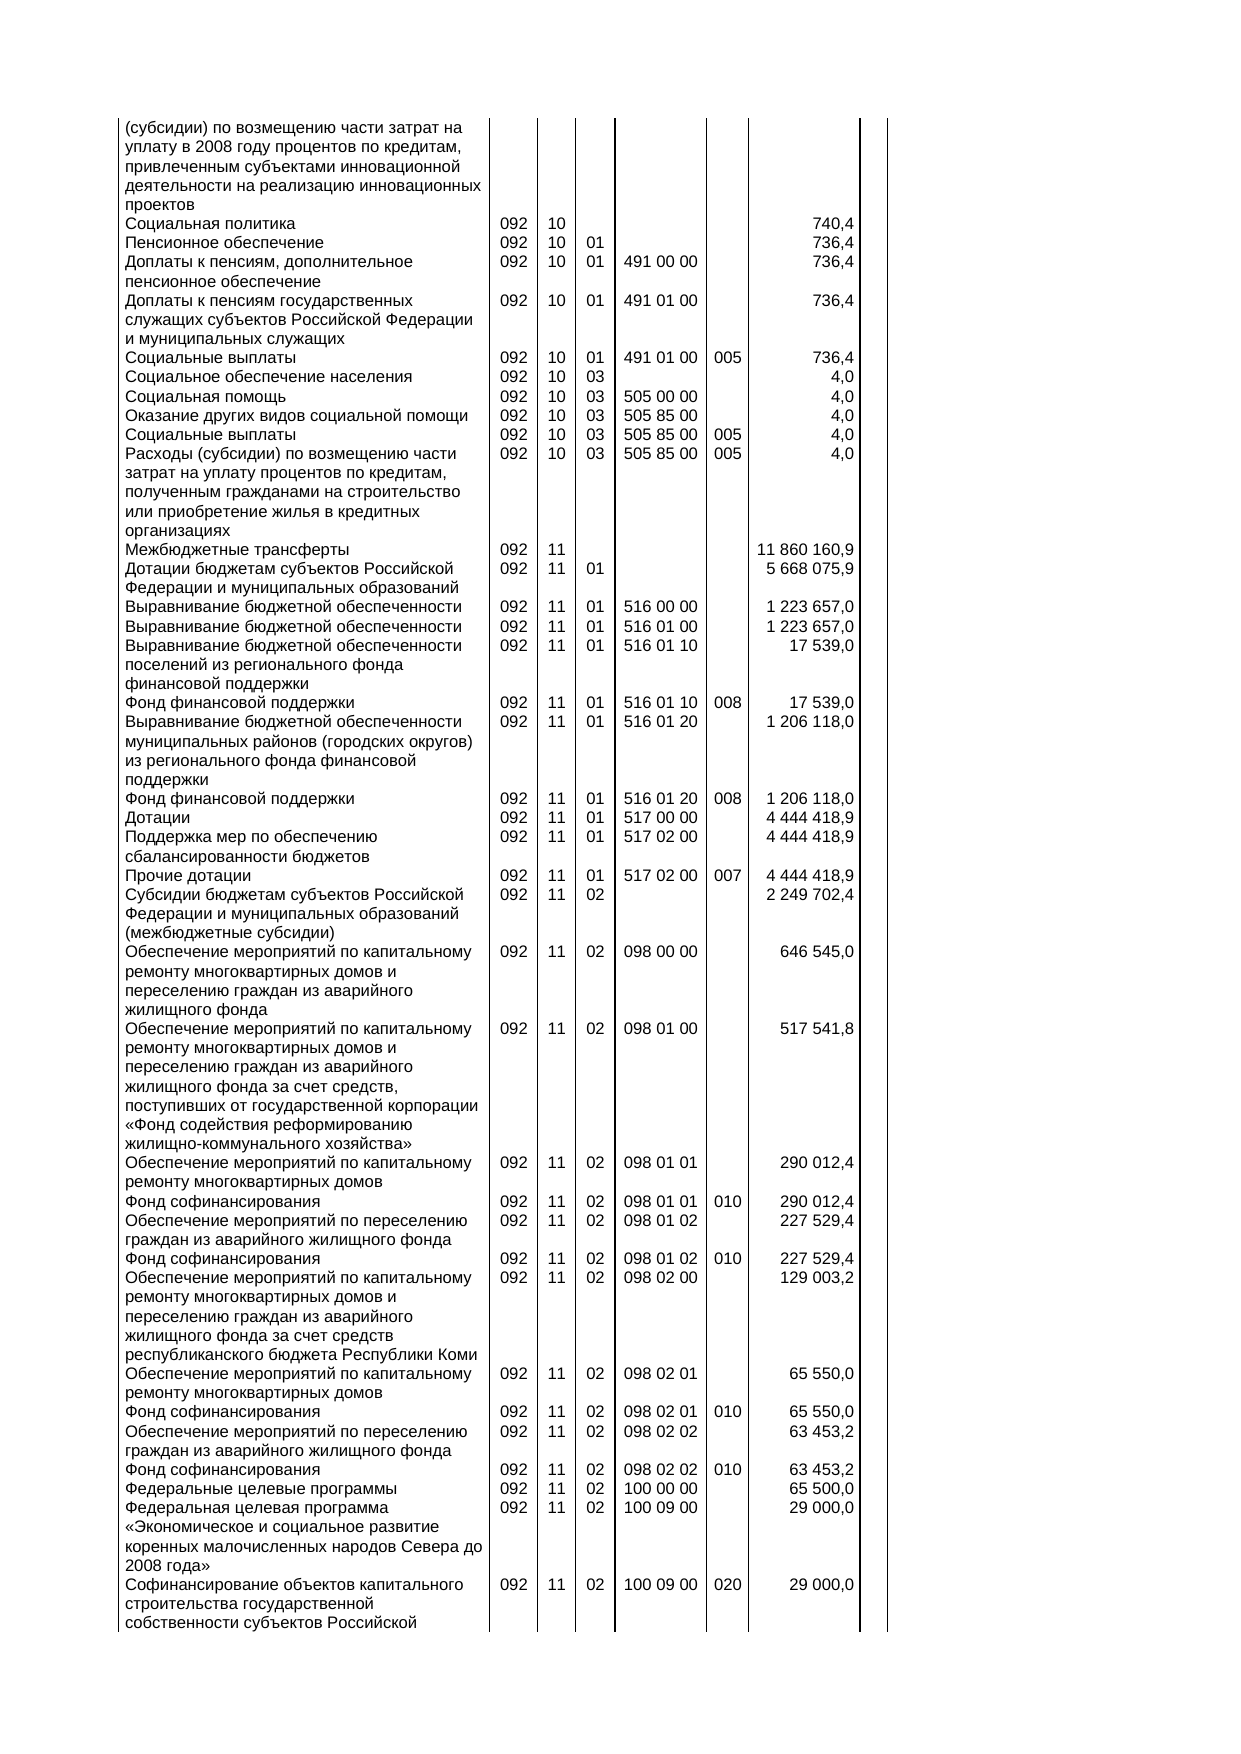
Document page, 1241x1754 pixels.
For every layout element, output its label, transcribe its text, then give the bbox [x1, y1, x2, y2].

table_cell 29 000,0 [749, 1575, 859, 1632]
table_cell Субсидии бюджетам субъектов Российской Федерации и муниципальных образований (межбюджетные субсидии) [119, 885, 489, 942]
table_cell 4,0 [749, 406, 859, 425]
table_cell 10 [538, 214, 575, 233]
table_cell 65 500,0 [749, 1479, 859, 1498]
table_cell 008 [707, 693, 748, 712]
table_cell 092 [490, 1421, 537, 1460]
table_cell 290 012,4 [749, 1153, 859, 1191]
table_cell 010 [707, 1249, 748, 1268]
table_cell 098 02 02 [616, 1460, 706, 1479]
table_cell [616, 118, 706, 214]
table_cell 092 [490, 1402, 537, 1421]
table_cell [861, 1268, 887, 1364]
table_cell 010 [707, 1402, 748, 1421]
table_cell 092 [490, 291, 537, 348]
table_cell 098 01 01 [616, 1191, 706, 1211]
table_cell [861, 597, 887, 616]
table_cell [707, 885, 748, 942]
table_cell 4 444 418,9 [749, 866, 859, 885]
table_cell 10 [538, 233, 575, 252]
table_cell 03 [576, 367, 614, 386]
table_cell 092 [490, 386, 537, 406]
table_cell [616, 885, 706, 942]
table_cell [707, 1268, 748, 1364]
table_cell 736,4 [749, 348, 859, 367]
table_cell [861, 808, 887, 827]
table_cell [861, 348, 887, 367]
table_cell 092 [490, 406, 537, 425]
table_cell Обеспечение мероприятий по капитальному ремонту многоквартирных домов [119, 1153, 489, 1191]
table_cell [707, 291, 748, 348]
table_cell 11 [538, 866, 575, 885]
table_cell 11 860 160,9 [749, 540, 859, 559]
table_cell 4,0 [749, 425, 859, 444]
table_cell Обеспечение мероприятий по капитальному ремонту многоквартирных домов и переселению граждан из аварийного жилищного фонда за счет средств республиканского бюджета Республики Коми [119, 1268, 489, 1364]
table_cell [707, 252, 748, 291]
table_cell 092 [490, 214, 537, 233]
table_cell 290 012,4 [749, 1191, 859, 1211]
table_cell 517 02 00 [616, 827, 706, 866]
table_cell 02 [576, 885, 614, 942]
table_cell [707, 367, 748, 386]
table_cell [861, 789, 887, 808]
table_cell [707, 1153, 748, 1191]
table_cell 092 [490, 636, 537, 693]
table_cell Выравнивание бюджетной обеспеченности поселений из регионального фонда финансовой поддержки [119, 636, 489, 693]
table_cell 516 00 00 [616, 597, 706, 616]
table_cell 517 00 00 [616, 808, 706, 827]
table_cell [616, 233, 706, 252]
table_cell 092 [490, 367, 537, 386]
table_cell 092 [490, 789, 537, 808]
table_cell 63 453,2 [749, 1460, 859, 1479]
table_cell 505 85 00 [616, 444, 706, 540]
table_cell 10 [538, 406, 575, 425]
table_cell 01 [576, 559, 614, 597]
table_cell [707, 1211, 748, 1249]
table_cell 092 [490, 444, 537, 540]
table_cell Социальные выплаты [119, 425, 489, 444]
table_cell 092 [490, 1575, 537, 1632]
table_cell [616, 540, 706, 559]
table_cell Фонд софинансирования [119, 1460, 489, 1479]
table_cell 092 [490, 1249, 537, 1268]
table_cell 11 [538, 1364, 575, 1402]
table_cell [861, 425, 887, 444]
table_cell [707, 233, 748, 252]
table_cell 491 01 00 [616, 291, 706, 348]
table_cell [861, 252, 887, 291]
table_cell [861, 233, 887, 252]
table_cell Пенсионное обеспечение [119, 233, 489, 252]
table_cell 516 01 00 [616, 616, 706, 636]
table_cell [707, 559, 748, 597]
table_cell [861, 827, 887, 866]
table_cell 517 541,8 [749, 1019, 859, 1153]
table_cell 01 [576, 348, 614, 367]
table_cell [861, 1421, 887, 1460]
table_cell 098 01 02 [616, 1249, 706, 1268]
table_cell [861, 616, 887, 636]
table_cell 02 [576, 1498, 614, 1575]
table_cell Обеспечение мероприятий по переселению граждан из аварийного жилищного фонда [119, 1421, 489, 1460]
table_cell 65 550,0 [749, 1402, 859, 1421]
table_cell 007 [707, 866, 748, 885]
table_cell 01 [576, 712, 614, 789]
table_cell [707, 540, 748, 559]
table_cell [707, 636, 748, 693]
table_cell [707, 386, 748, 406]
table_cell [861, 118, 887, 214]
table_cell Доплаты к пенсиям, дополнительное пенсионное обеспечение [119, 252, 489, 291]
table_cell [861, 1402, 887, 1421]
table_cell Федеральные целевые программы [119, 1479, 489, 1498]
table_cell 010 [707, 1460, 748, 1479]
table_cell [861, 1498, 887, 1575]
table_cell 01 [576, 252, 614, 291]
table_cell [861, 540, 887, 559]
table_cell [707, 214, 748, 233]
table_cell Обеспечение мероприятий по капитальному ремонту многоквартирных домов и переселению граждан из аварийного жилищного фонда за счет средств, поступивших от государственной корпорации «Фонд содействия реформированию жилищно-коммунального хозяйства» [119, 1019, 489, 1153]
table_cell 129 003,2 [749, 1268, 859, 1364]
table_cell [861, 1211, 887, 1249]
table_cell [707, 1364, 748, 1402]
table_cell [861, 1153, 887, 1191]
table_cell Фонд финансовой поддержки [119, 693, 489, 712]
table_cell 4 444 418,9 [749, 808, 859, 827]
table_cell 005 [707, 348, 748, 367]
table_cell 1 223 657,0 [749, 597, 859, 616]
table_cell [861, 1019, 887, 1153]
table_cell 517 02 00 [616, 866, 706, 885]
table_cell 098 01 01 [616, 1153, 706, 1191]
table_cell 516 01 20 [616, 712, 706, 789]
table_cell 10 [538, 367, 575, 386]
table_cell 01 [576, 827, 614, 866]
table_cell Обеспечение мероприятий по переселению граждан из аварийного жилищного фонда [119, 1211, 489, 1249]
table_cell 098 01 00 [616, 1019, 706, 1153]
table_cell 02 [576, 1421, 614, 1460]
table_cell 10 [538, 425, 575, 444]
table_cell 11 [538, 827, 575, 866]
table_cell 092 [490, 597, 537, 616]
table_cell 098 02 01 [616, 1364, 706, 1402]
table_cell [861, 1249, 887, 1268]
table_cell 008 [707, 789, 748, 808]
table_cell 736,4 [749, 233, 859, 252]
table_cell 02 [576, 1191, 614, 1211]
table_cell 736,4 [749, 252, 859, 291]
table_cell 11 [538, 616, 575, 636]
table_cell 005 [707, 425, 748, 444]
table_cell 29 000,0 [749, 1498, 859, 1575]
table_cell 491 00 00 [616, 252, 706, 291]
table_cell 5 668 075,9 [749, 559, 859, 597]
table_cell 092 [490, 425, 537, 444]
table_cell 11 [538, 808, 575, 827]
table_cell 227 529,4 [749, 1249, 859, 1268]
table_cell 02 [576, 1479, 614, 1498]
table_cell [707, 827, 748, 866]
table_cell Социальная политика [119, 214, 489, 233]
table_cell 11 [538, 789, 575, 808]
table_cell [861, 712, 887, 789]
table_cell 11 [538, 1153, 575, 1191]
table_cell Социальное обеспечение населения [119, 367, 489, 386]
table_cell 02 [576, 1575, 614, 1632]
table_cell 02 [576, 1364, 614, 1402]
table_cell 02 [576, 1249, 614, 1268]
table_cell 098 02 00 [616, 1268, 706, 1364]
table_cell [861, 1479, 887, 1498]
table_cell [707, 1479, 748, 1498]
table_cell 092 [490, 808, 537, 827]
table_cell 736,4 [749, 291, 859, 348]
table_cell 1 206 118,0 [749, 712, 859, 789]
table_cell 092 [490, 1498, 537, 1575]
table_cell 092 [490, 233, 537, 252]
table_cell Поддержка мер по обеспечению сбалансированности бюджетов [119, 827, 489, 866]
table_cell 10 [538, 444, 575, 540]
table_cell [616, 367, 706, 386]
table_cell [861, 942, 887, 1019]
table_cell [576, 214, 614, 233]
table_cell 098 02 02 [616, 1421, 706, 1460]
table_cell 11 [538, 636, 575, 693]
table_cell 01 [576, 789, 614, 808]
table_cell 02 [576, 1153, 614, 1191]
table_cell 505 85 00 [616, 425, 706, 444]
table_cell 03 [576, 386, 614, 406]
table_cell 100 09 00 [616, 1575, 706, 1632]
table_cell Межбюджетные трансферты [119, 540, 489, 559]
table_cell 1 206 118,0 [749, 789, 859, 808]
table_cell 01 [576, 808, 614, 827]
table_cell 11 [538, 942, 575, 1019]
table_cell 505 00 00 [616, 386, 706, 406]
table_cell 098 01 02 [616, 1211, 706, 1249]
table_cell Фонд софинансирования [119, 1402, 489, 1421]
table_cell 01 [576, 597, 614, 616]
table_cell Дотации бюджетам субъектов Российской Федерации и муниципальных образований [119, 559, 489, 597]
table_cell Софинансирование объектов капитального строительства государственной собственности субъектов Российской [119, 1575, 489, 1632]
table_cell [707, 942, 748, 1019]
table_cell 516 01 10 [616, 636, 706, 693]
table_cell 2 249 702,4 [749, 885, 859, 942]
table_cell 092 [490, 942, 537, 1019]
table_cell 17 539,0 [749, 636, 859, 693]
table_cell 02 [576, 1268, 614, 1364]
table_cell [749, 118, 859, 214]
table_cell [861, 406, 887, 425]
table_cell [861, 214, 887, 233]
table_cell 092 [490, 712, 537, 789]
table_cell 092 [490, 1268, 537, 1364]
table_cell 10 [538, 348, 575, 367]
table_cell 11 [538, 1019, 575, 1153]
table_cell 092 [490, 827, 537, 866]
table_cell 02 [576, 1460, 614, 1479]
table_cell [707, 1498, 748, 1575]
table_cell 01 [576, 616, 614, 636]
table_cell 100 00 00 [616, 1479, 706, 1498]
table_cell 100 09 00 [616, 1498, 706, 1575]
table_cell Обеспечение мероприятий по капитальному ремонту многоквартирных домов и переселению граждан из аварийного жилищного фонда [119, 942, 489, 1019]
table_cell [707, 406, 748, 425]
table_cell Выравнивание бюджетной обеспеченности [119, 616, 489, 636]
table_cell 01 [576, 291, 614, 348]
table_cell 02 [576, 942, 614, 1019]
table_cell [861, 291, 887, 348]
table_cell [707, 118, 748, 214]
table_cell 4,0 [749, 386, 859, 406]
table_cell 227 529,4 [749, 1211, 859, 1249]
table_cell 03 [576, 444, 614, 540]
table_cell 11 [538, 1402, 575, 1421]
table_cell [576, 118, 614, 214]
table_cell 03 [576, 406, 614, 425]
table_cell 092 [490, 540, 537, 559]
table_cell 098 00 00 [616, 942, 706, 1019]
table_cell Фонд софинансирования [119, 1191, 489, 1211]
table_cell [616, 214, 706, 233]
table_cell 10 [538, 386, 575, 406]
table_cell 11 [538, 597, 575, 616]
table_cell 092 [490, 1460, 537, 1479]
table_cell [707, 808, 748, 827]
table_cell 01 [576, 866, 614, 885]
table_cell 005 [707, 444, 748, 540]
table_cell 63 453,2 [749, 1421, 859, 1460]
table_cell 11 [538, 1249, 575, 1268]
table_cell 098 02 01 [616, 1402, 706, 1421]
table_cell 1 223 657,0 [749, 616, 859, 636]
table_cell 092 [490, 1364, 537, 1402]
table_cell 11 [538, 1211, 575, 1249]
table_cell 092 [490, 348, 537, 367]
table_cell Расходы (субсидии) по возмещению части затрат на уплату процентов по кредитам, полученным гражданами на строительство или приобретение жилья в кредитных организациях [119, 444, 489, 540]
table_cell Выравнивание бюджетной обеспеченности [119, 597, 489, 616]
table_cell 10 [538, 252, 575, 291]
table_cell [861, 1575, 887, 1632]
table_cell 646 545,0 [749, 942, 859, 1019]
table_cell 11 [538, 540, 575, 559]
table_cell 092 [490, 252, 537, 291]
table_cell [707, 597, 748, 616]
table_cell [861, 636, 887, 693]
table_cell [707, 1019, 748, 1153]
table_cell 11 [538, 559, 575, 597]
table_cell [861, 1460, 887, 1479]
table_cell 10 [538, 291, 575, 348]
table_cell 092 [490, 1019, 537, 1153]
table_cell 11 [538, 1479, 575, 1498]
table_cell 11 [538, 885, 575, 942]
table_cell [861, 1364, 887, 1402]
table_cell 17 539,0 [749, 693, 859, 712]
table_cell 4,0 [749, 444, 859, 540]
table_cell 516 01 20 [616, 789, 706, 808]
table_cell [861, 386, 887, 406]
table_cell [707, 616, 748, 636]
table_cell 092 [490, 1191, 537, 1211]
table_cell Оказание других видов социальной помощи [119, 406, 489, 425]
table_cell 11 [538, 693, 575, 712]
table_cell (субсидии) по возмещению части затрат на уплату в 2008 году процентов по кредитам, привлеченным субъектами инновационной деятельности на реализацию инновационных проектов [119, 118, 489, 214]
table_cell 01 [576, 233, 614, 252]
table_cell 02 [576, 1019, 614, 1153]
table_cell 11 [538, 1421, 575, 1460]
table_cell 01 [576, 693, 614, 712]
table_cell [616, 559, 706, 597]
table_cell [861, 885, 887, 942]
table_cell Социальные выплаты [119, 348, 489, 367]
table_cell 65 550,0 [749, 1364, 859, 1402]
table_cell Федеральная целевая программа «Экономическое и социальное развитие коренных малочисленных народов Севера до 2008 года» [119, 1498, 489, 1575]
table_cell 11 [538, 1460, 575, 1479]
table_cell Выравнивание бюджетной обеспеченности муниципальных районов (городских округов) из регионального фонда финансовой поддержки [119, 712, 489, 789]
table_cell Дотации [119, 808, 489, 827]
table_cell 4,0 [749, 367, 859, 386]
table_cell 092 [490, 866, 537, 885]
table_cell [861, 559, 887, 597]
table_cell 11 [538, 1575, 575, 1632]
table_cell 02 [576, 1402, 614, 1421]
table_cell 740,4 [749, 214, 859, 233]
table_cell [861, 367, 887, 386]
table_cell 092 [490, 1211, 537, 1249]
table_cell Социальная помощь [119, 386, 489, 406]
table_cell [861, 444, 887, 540]
table_cell [576, 540, 614, 559]
table_cell 092 [490, 559, 537, 597]
table_cell 03 [576, 425, 614, 444]
table_cell 01 [576, 636, 614, 693]
table_cell Фонд софинансирования [119, 1249, 489, 1268]
table_cell [707, 1421, 748, 1460]
table_cell [861, 1191, 887, 1211]
table_cell 010 [707, 1191, 748, 1211]
table_cell 092 [490, 693, 537, 712]
table_cell [490, 118, 537, 214]
table_cell Обеспечение мероприятий по капитальному ремонту многоквартирных домов [119, 1364, 489, 1402]
table_cell 020 [707, 1575, 748, 1632]
table_cell 505 85 00 [616, 406, 706, 425]
table_cell [707, 712, 748, 789]
table_cell [861, 866, 887, 885]
table_cell 092 [490, 885, 537, 942]
table_cell 092 [490, 1479, 537, 1498]
table_cell 516 01 10 [616, 693, 706, 712]
table_cell 02 [576, 1211, 614, 1249]
table_cell 4 444 418,9 [749, 827, 859, 866]
table_cell [861, 693, 887, 712]
table_cell Прочие дотации [119, 866, 489, 885]
table_cell 11 [538, 712, 575, 789]
table_cell 092 [490, 1153, 537, 1191]
table_cell 092 [490, 616, 537, 636]
table_cell Доплаты к пенсиям государственных служащих субъектов Российской Федерации и муниципальных служащих [119, 291, 489, 348]
table_cell 11 [538, 1191, 575, 1211]
table_cell 491 01 00 [616, 348, 706, 367]
table_cell 11 [538, 1268, 575, 1364]
table_cell 11 [538, 1498, 575, 1575]
table_cell Фонд финансовой поддержки [119, 789, 489, 808]
table_cell [538, 118, 575, 214]
